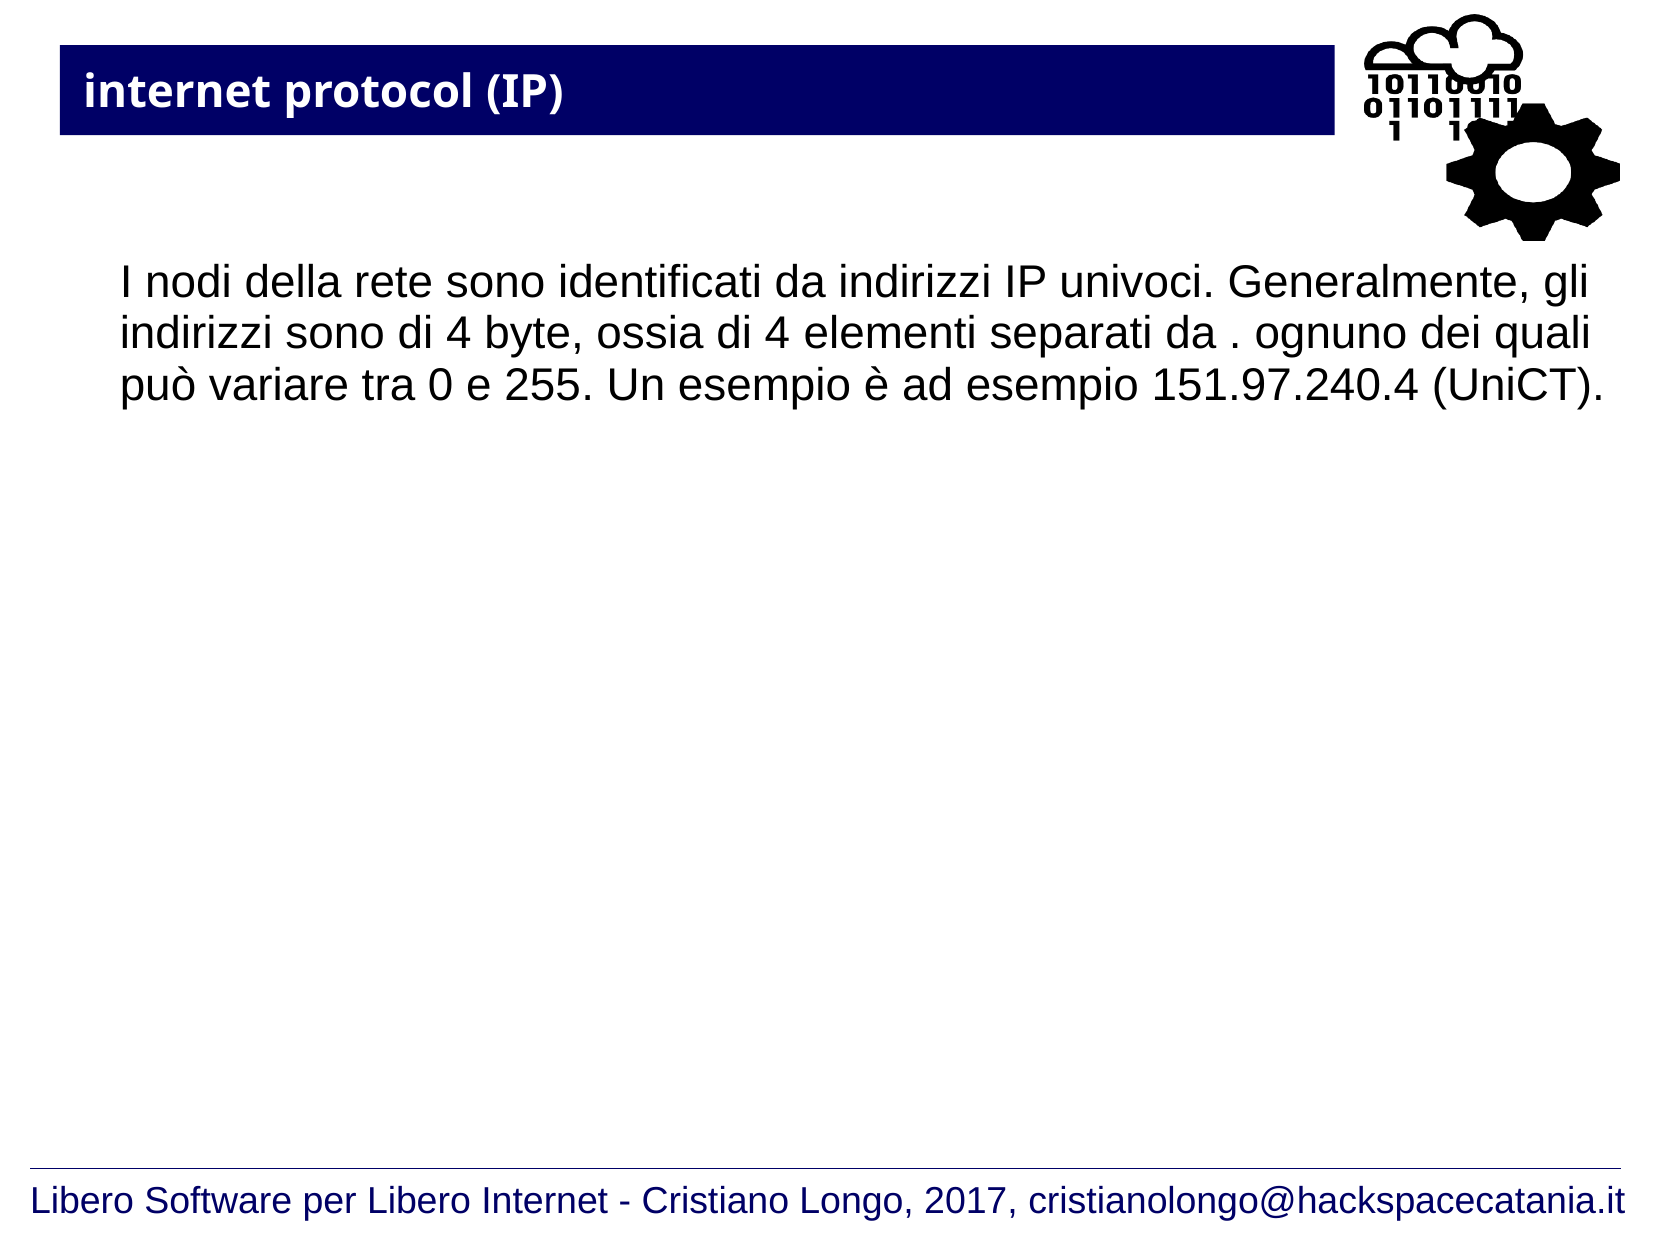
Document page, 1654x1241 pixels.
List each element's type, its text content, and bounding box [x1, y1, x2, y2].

picture [1364, 14, 1620, 241]
text_box I nodi della rete sono identificati da indirizzi IP univoci. Generalmente, gli indirizzi sono di 4 byte, ossia di 4 elementi separati da . ognuno dei quali può variare tra 0 e 255. Un esempio è ad esempio 151.97.240.4 (UniCT). [105, 248, 1653, 418]
text_box Libero Software per Libero Internet - Cristiano Longo, 2017, cristianolongo@hackspacecatania.it [15, 1168, 1653, 1241]
list internet protocol (IP) [59, 45, 1335, 136]
